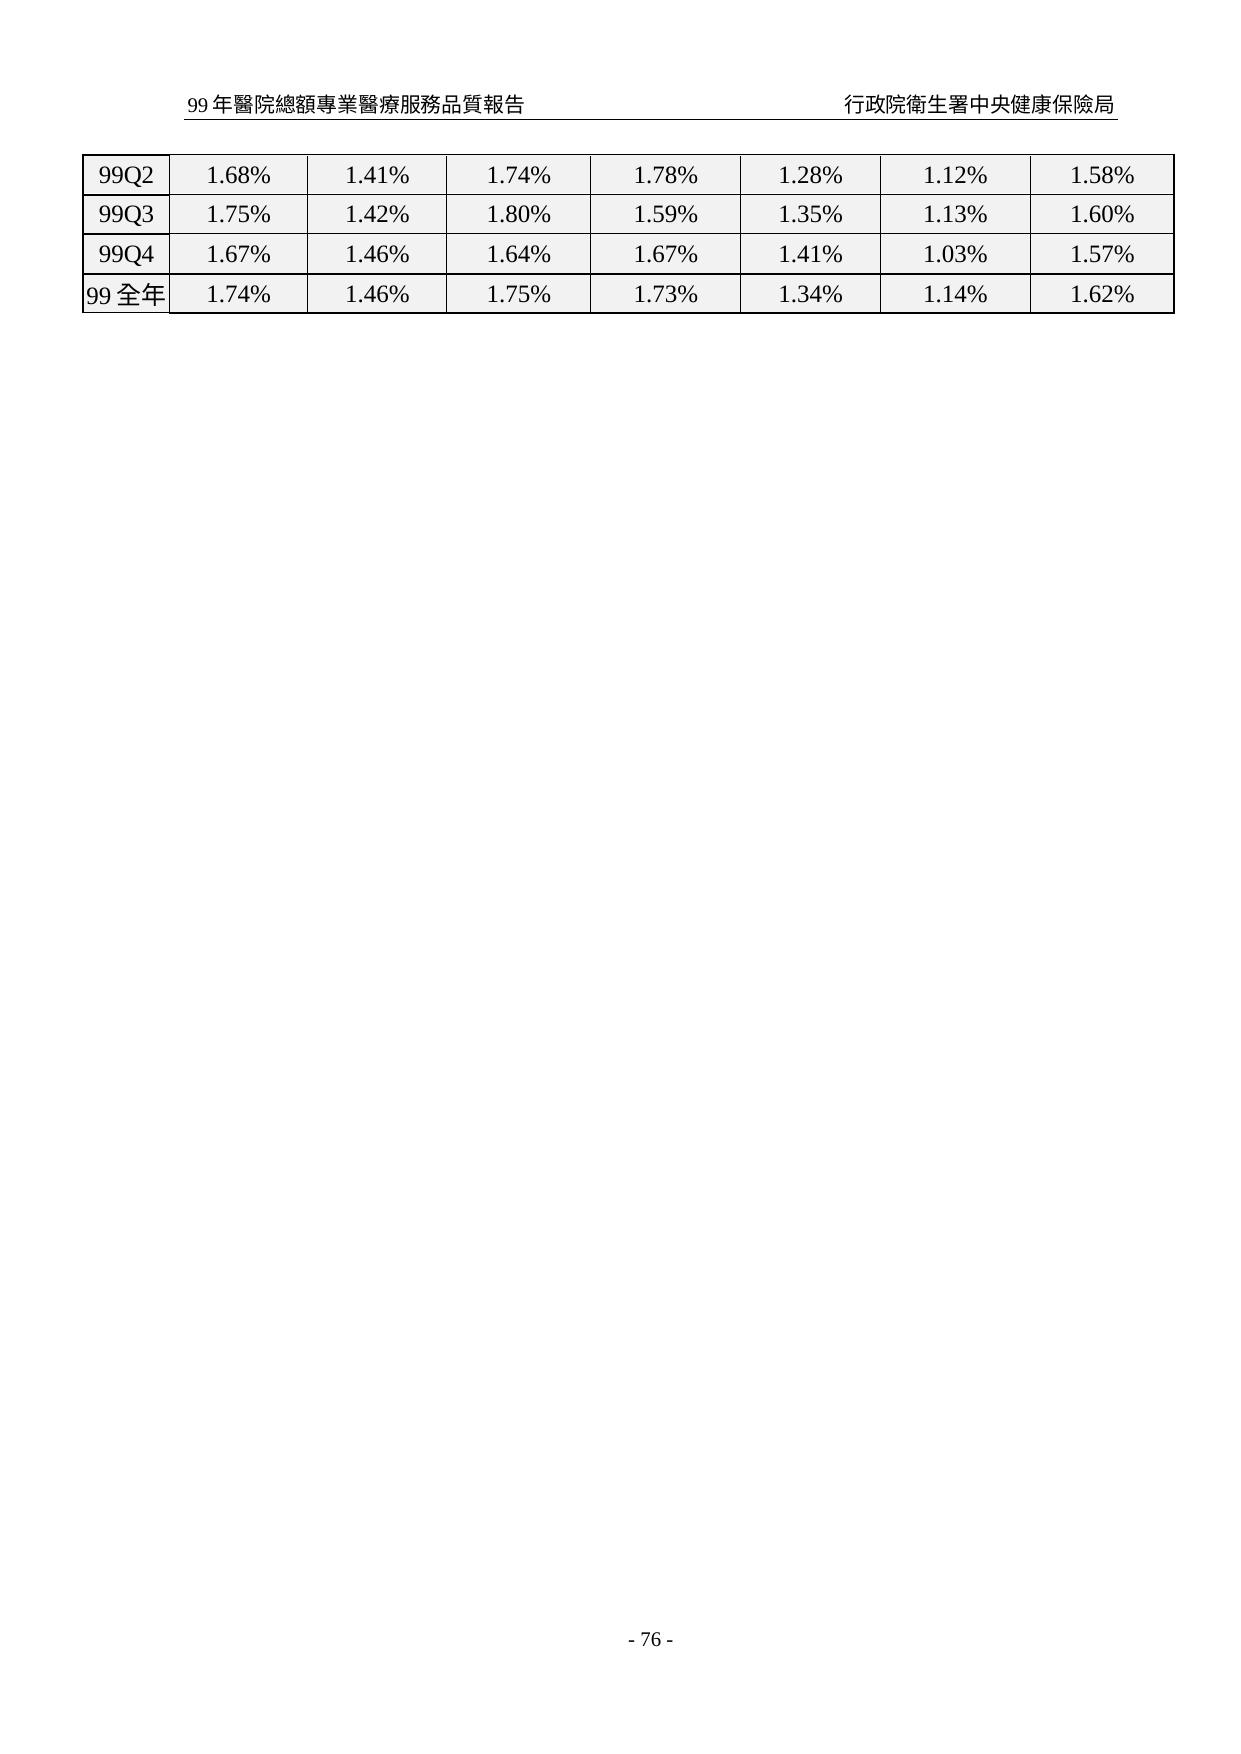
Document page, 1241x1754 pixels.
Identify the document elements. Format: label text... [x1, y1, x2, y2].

table_cell 1.41% [741, 234, 880, 273]
table_cell 1.13% [881, 195, 1030, 233]
table_cell 1.41% [307, 155, 447, 193]
table_cell 1.12% [880, 155, 1030, 193]
table_cell 1.80% [447, 195, 590, 233]
table_cell 1.75% [170, 195, 307, 233]
table_cell 1.67% [591, 234, 740, 273]
table_cell 1.57% [1031, 234, 1173, 273]
table_cell 1.58% [1030, 155, 1173, 193]
table_cell 1.78% [591, 155, 741, 193]
table_cell 1.74% [170, 275, 307, 312]
table_cell 1.62% [1031, 275, 1173, 312]
table_cell 1.42% [308, 195, 446, 233]
table_cell 1.34% [741, 275, 880, 312]
table_cell 99Q3 [84, 196, 169, 233]
table_cell 1.67% [170, 234, 307, 273]
table_cell 1.46% [308, 234, 446, 273]
table_cell 99Q4 [84, 235, 169, 273]
table_cell 1.68% [170, 155, 307, 193]
table_cell 1.73% [591, 275, 740, 312]
table_cell 1.74% [447, 155, 591, 193]
table_cell 1.59% [591, 195, 740, 233]
table_cell 99Q2 [84, 156, 169, 193]
table_cell 1.35% [741, 195, 880, 233]
table_cell 1.75% [447, 275, 590, 312]
table_cell 1.60% [1031, 195, 1173, 233]
table_cell 1.14% [881, 275, 1030, 312]
table_cell 99全年 [84, 275, 169, 312]
table_cell 1.46% [308, 275, 446, 312]
table_cell 1.64% [447, 234, 590, 273]
table_cell 1.03% [881, 234, 1030, 273]
table_cell 1.28% [741, 155, 880, 193]
